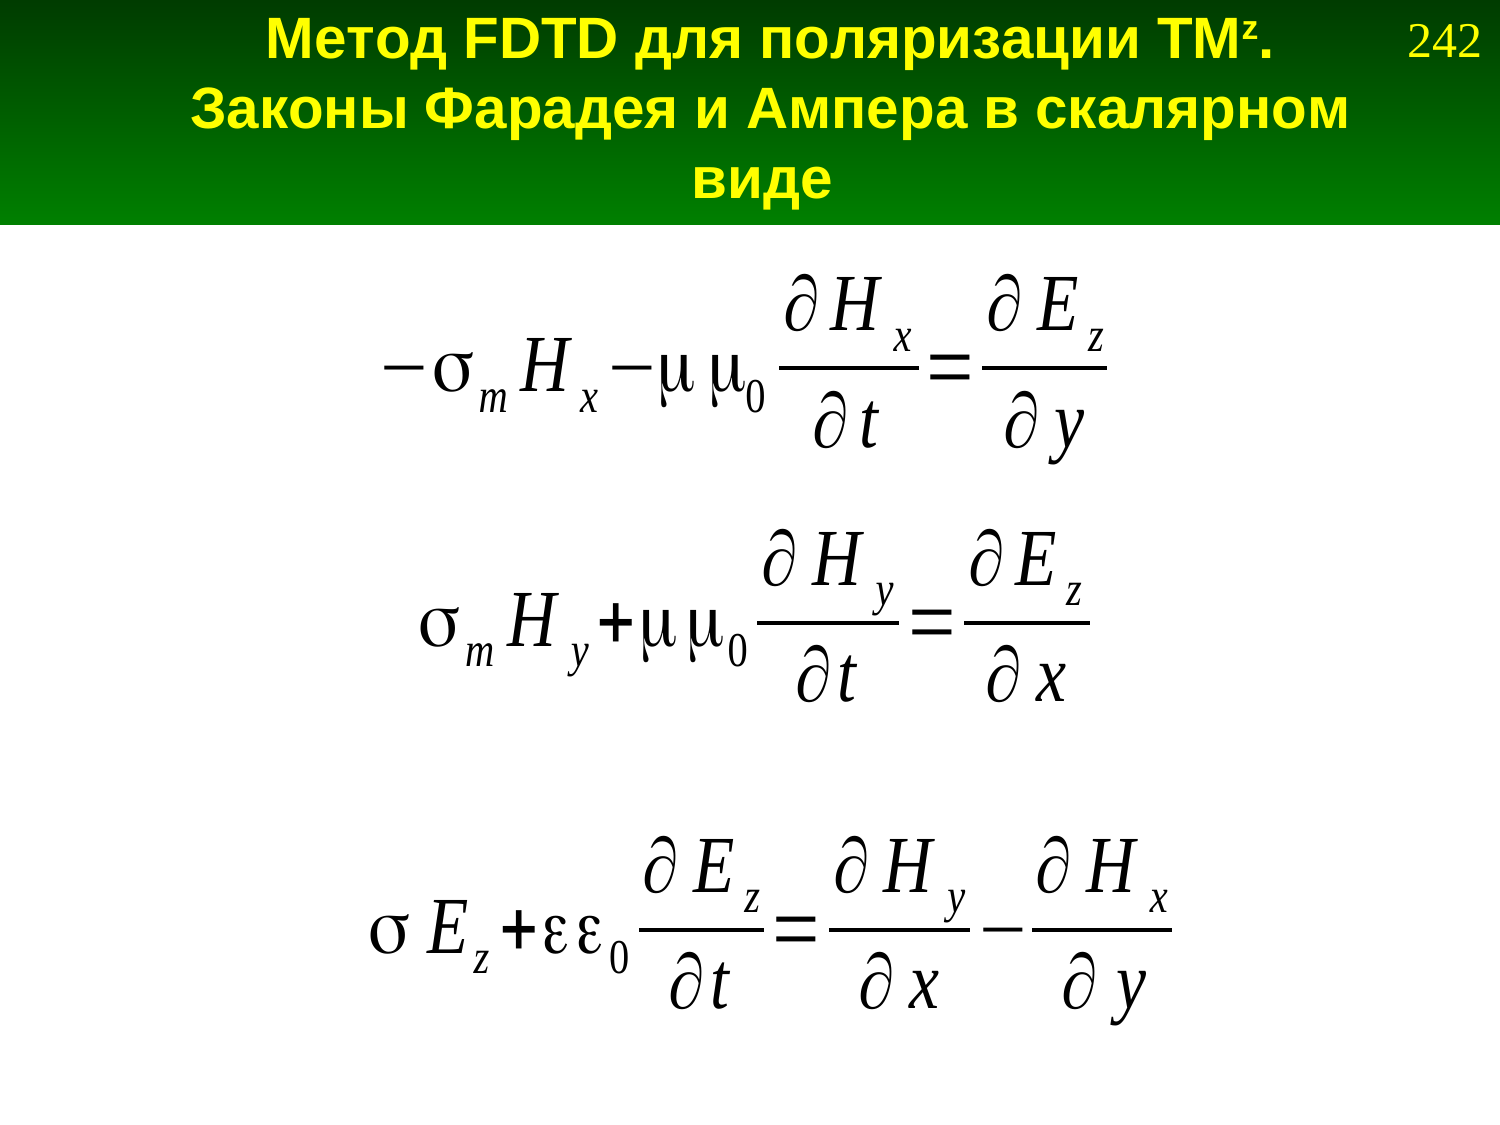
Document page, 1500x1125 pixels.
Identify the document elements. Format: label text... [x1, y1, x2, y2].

chart [351, 821, 1193, 1028]
chart [360, 259, 1128, 467]
chart [401, 514, 1108, 721]
title Метод FDTD для поляризации TMz. Законы Фарадея и Ампера в скалярном виде [100, 0, 1441, 219]
